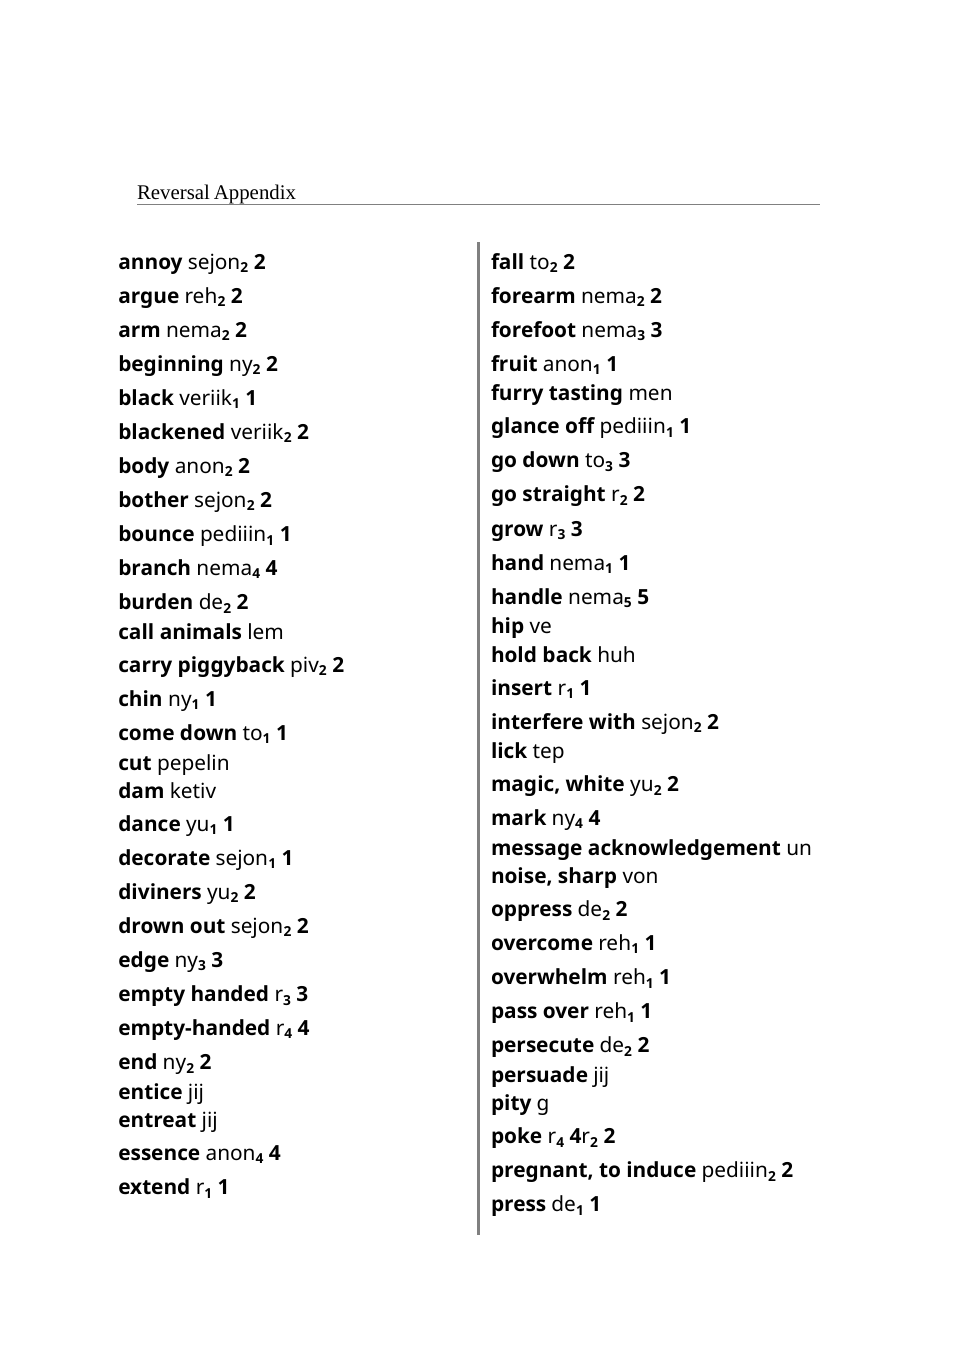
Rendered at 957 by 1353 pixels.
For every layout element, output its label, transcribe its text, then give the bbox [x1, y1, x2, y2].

text blackened veriik2 2 [118, 413, 466, 447]
text go straight r2 2 [491, 475, 838, 509]
text persuade jij [491, 1060, 838, 1088]
text carry piggyback piv2 2 [118, 645, 466, 679]
text arm nema2 2 [118, 310, 466, 344]
text hold back huh [491, 640, 838, 668]
text burden de2 2 [118, 583, 466, 617]
text hand nema1 1 [491, 543, 838, 577]
text cut pepelin [118, 748, 466, 776]
text press de1 1 [491, 1185, 838, 1219]
text fruit anon1 1 [491, 344, 838, 378]
text insert r1 1 [491, 668, 838, 702]
text pass over reh1 1 [491, 992, 838, 1026]
text grow r3 3 [491, 509, 838, 543]
text end ny2 2 [118, 1043, 466, 1077]
text empty-handed r4 4 [118, 1009, 466, 1043]
text pity g [491, 1088, 838, 1117]
text furry tasting men [491, 378, 838, 407]
text oppress de2 2 [491, 890, 838, 924]
text forefoot nema3 3 [491, 310, 838, 344]
text body anon2 2 [118, 447, 466, 481]
text overcome reh1 1 [491, 924, 838, 958]
text go down to3 3 [491, 441, 838, 475]
text diviners yu2 2 [118, 873, 466, 907]
text decorate sejon1 1 [118, 838, 466, 873]
text chin ny1 1 [118, 679, 466, 713]
text Reversal Appendix [137, 180, 820, 204]
text dance yu1 1 [118, 804, 466, 838]
text forearm nema2 2 [491, 276, 838, 310]
text branch nema4 4 [118, 549, 466, 583]
text entice jij [118, 1077, 466, 1105]
text empty handed r3 3 [118, 975, 466, 1009]
text hip ve [491, 611, 838, 640]
text essence anon4 4 [118, 1134, 466, 1168]
text mark ny4 4 [491, 799, 838, 833]
text drown out sejon2 2 [118, 907, 466, 941]
text lick tep [491, 736, 838, 765]
text magic, white yu2 2 [491, 765, 838, 799]
text poke r4 4r2 2 [491, 1117, 838, 1151]
text dam ketiv [118, 776, 466, 804]
text noise, sharp von [491, 861, 838, 890]
text beginning ny2 2 [118, 344, 466, 378]
text bother sejon2 2 [118, 481, 466, 515]
text glance off pediiin1 1 [491, 407, 838, 441]
text bounce pediiin1 1 [118, 515, 466, 549]
text argue reh2 2 [118, 276, 466, 310]
text persecute de2 2 [491, 1026, 838, 1060]
text extend r1 1 [118, 1168, 466, 1202]
text call animals lem [118, 617, 466, 645]
text message acknowledgement un [491, 833, 838, 861]
text annoy sejon2 2 [118, 242, 466, 276]
text interfere with sejon2 2 [491, 702, 838, 736]
text pregnant, to induce pediiin2 2 [491, 1151, 838, 1185]
text overwhelm reh1 1 [491, 958, 838, 992]
text fall to2 2 [491, 242, 838, 276]
text handle nema5 5 [491, 577, 838, 611]
text black veriik1 1 [118, 378, 466, 413]
text entreat jij [118, 1105, 466, 1134]
text come down to1 1 [118, 713, 466, 748]
text edge ny3 3 [118, 941, 466, 975]
